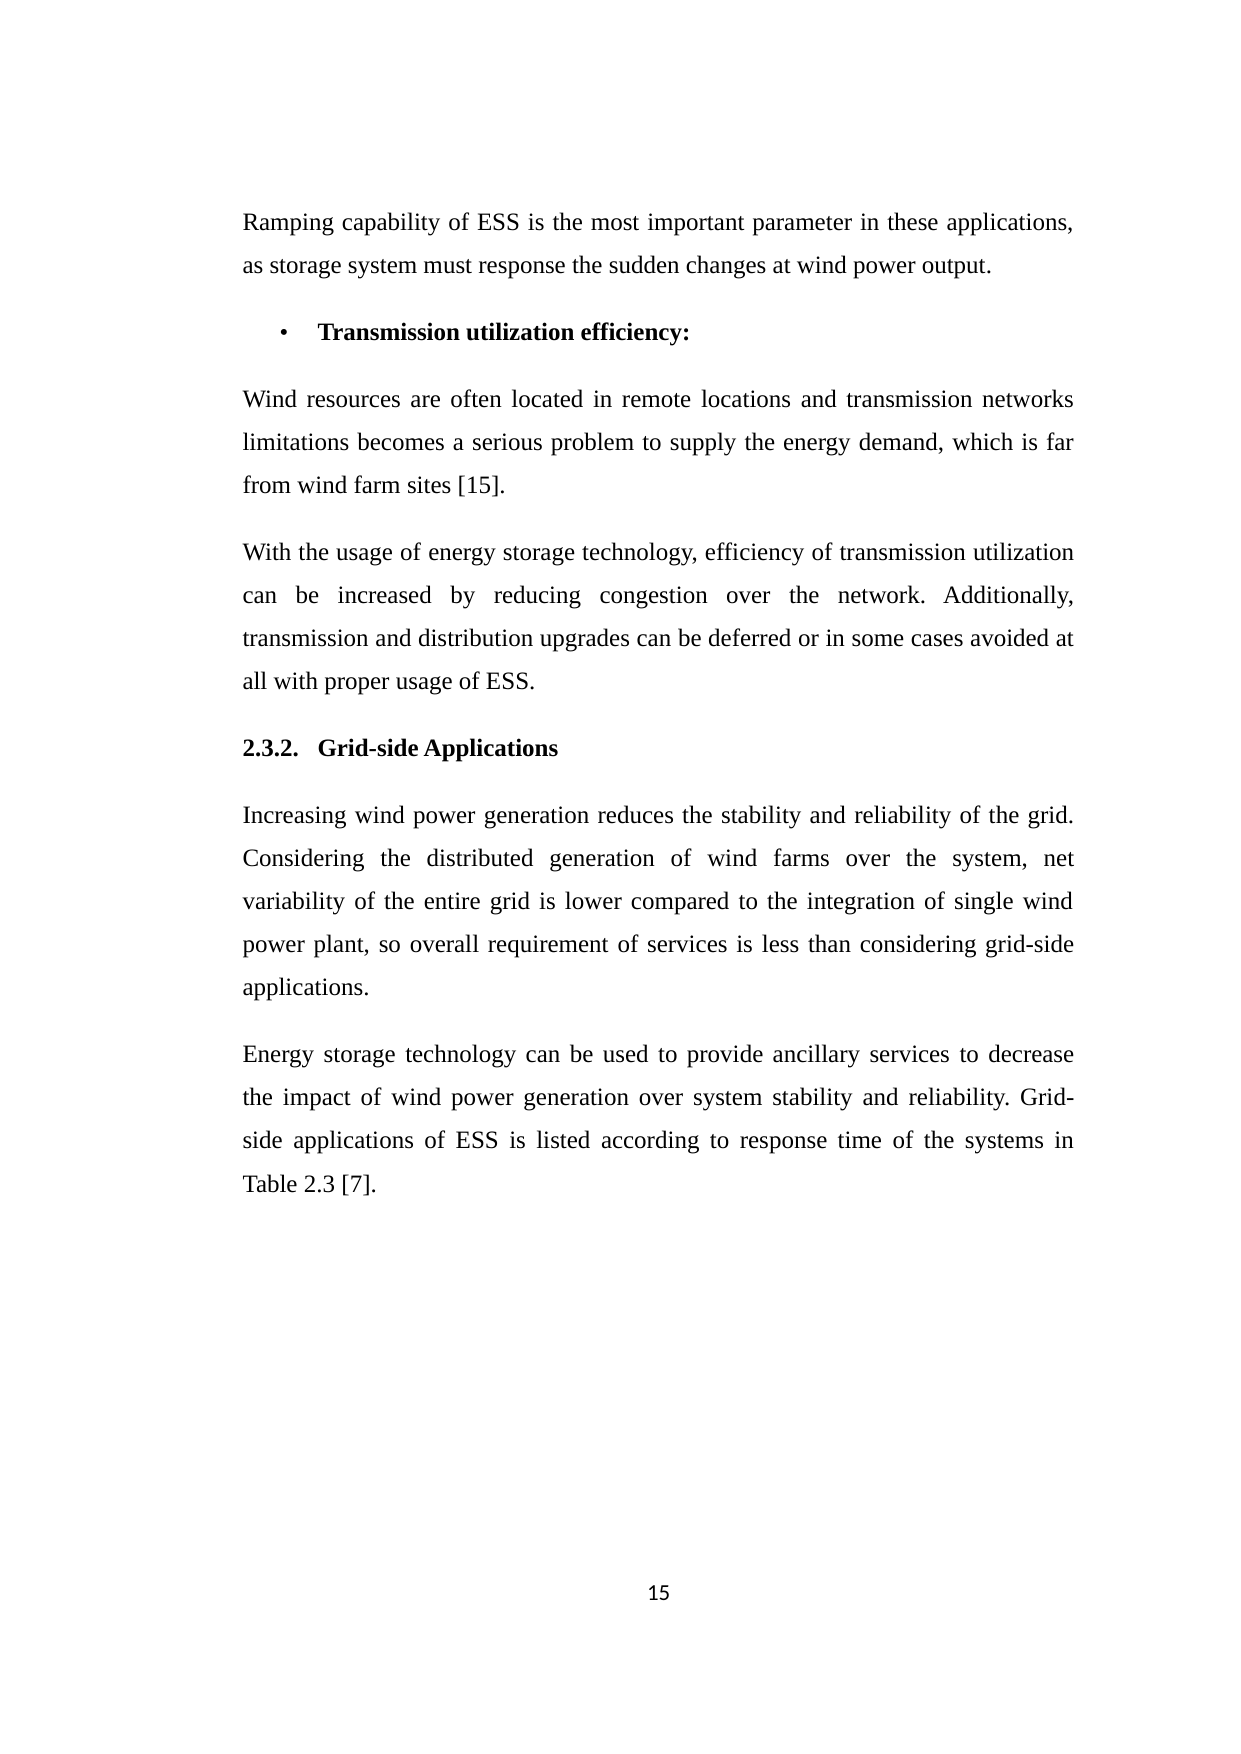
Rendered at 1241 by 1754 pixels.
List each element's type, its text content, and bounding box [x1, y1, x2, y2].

text Energy storage technology can be used to provide ancillary services to decrease the impact of wind power generation over system stability and reliability. Grid-side applications of ESS is listed according to response time of the systems in Table 2.3 [7]⁠. [242, 1039, 1075, 1197]
subtitle Grid-side Applications [242, 733, 1075, 762]
text With the usage of energy storage technology, efficiency of transmission utilization can be increased by reducing congestion over the network. Additionally, transmission and distribution upgrades can be deferred or in some cases avoided at all with proper usage of ESS. [242, 537, 1075, 695]
text Wind resources are often located in remote locations and transmission networks limitations becomes a serious problem to supply the energy demand, which is far from wind farm sites [15]⁠. [242, 384, 1075, 499]
text Ramping capability of ESS is the most important parameter in these applications, as storage system must response the sudden changes at wind power output. [242, 207, 1075, 279]
text Increasing wind power generation reduces the stability and reliability of the grid. Considering the distributed generation of wind farms over the system, net variability of the entire grid is lower compared to the integration of single wind power plant, so overall requirement of services is less than considering grid-side applications. [242, 800, 1075, 1001]
list Transmission utilization efficiency: [280, 317, 1075, 346]
